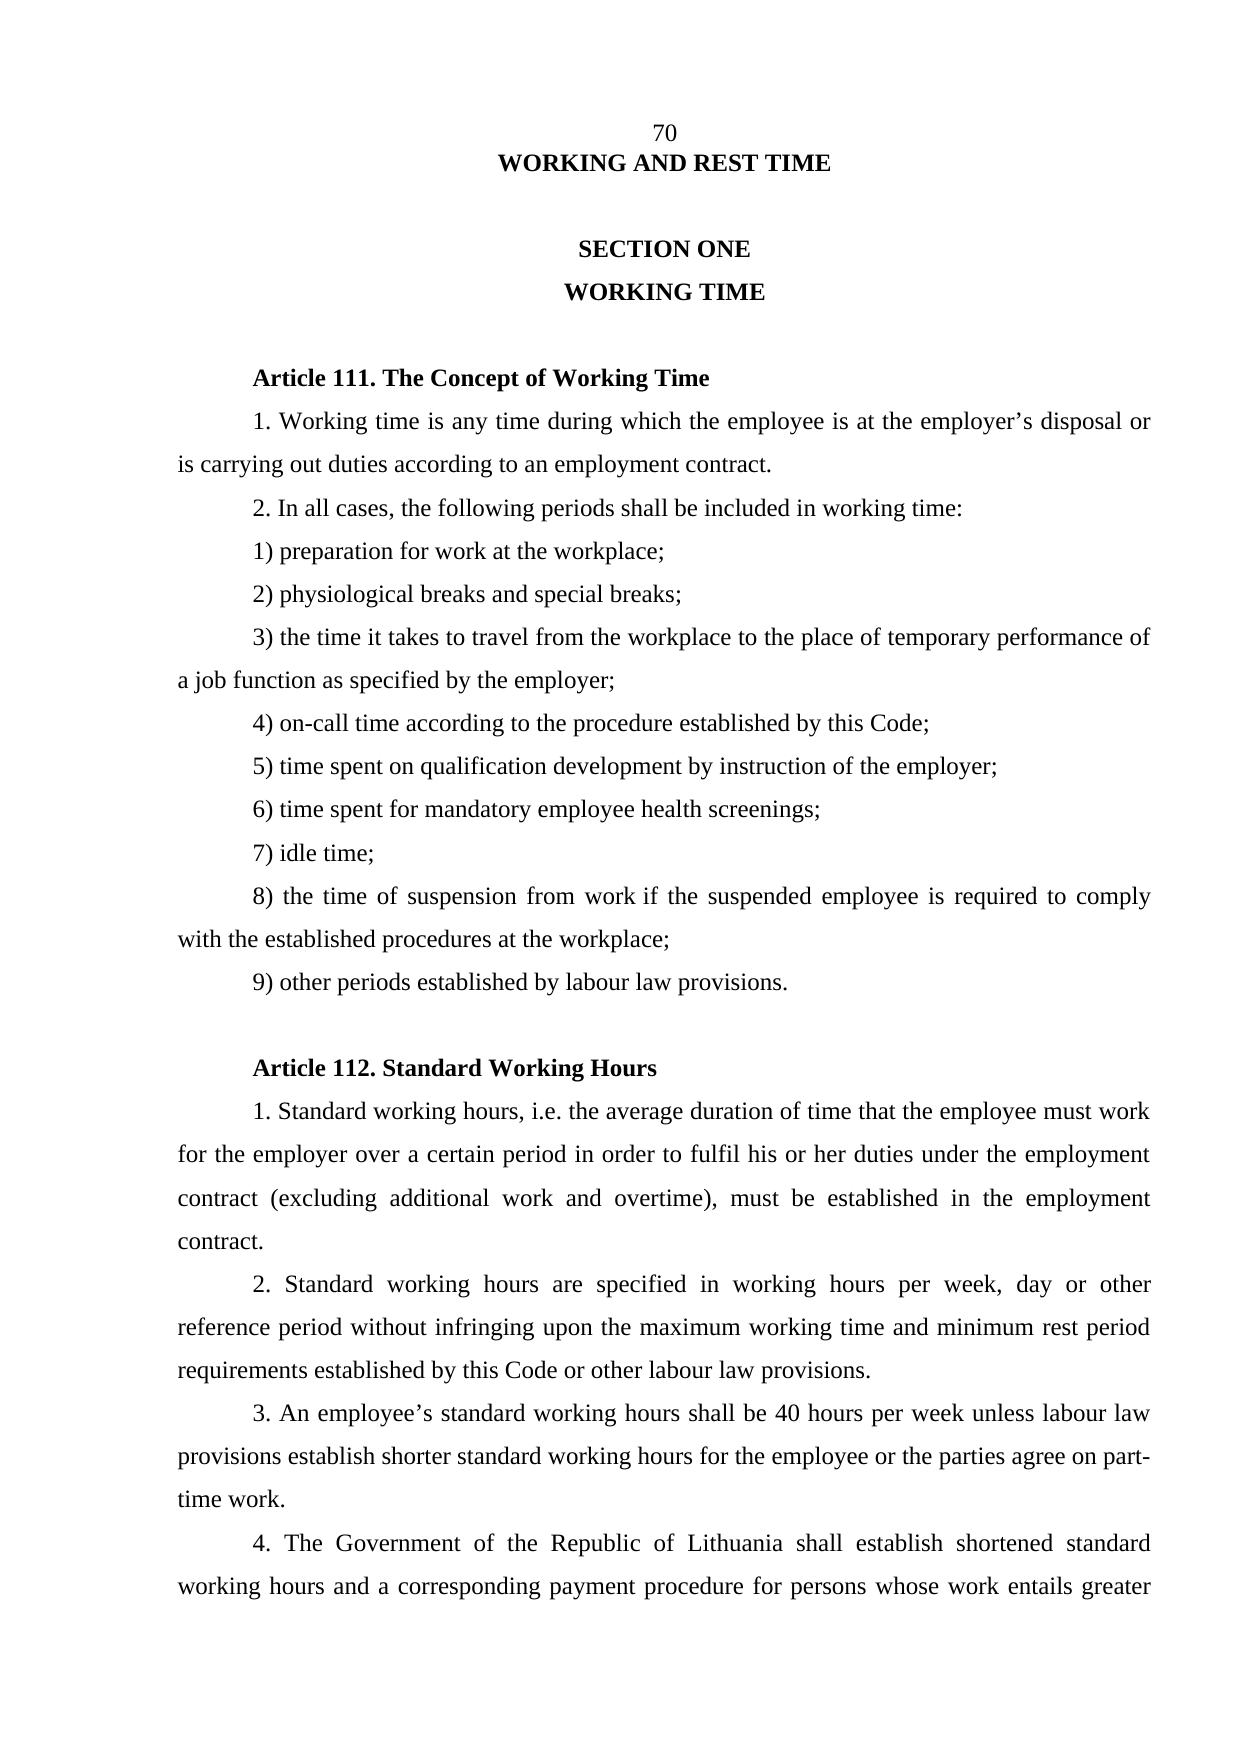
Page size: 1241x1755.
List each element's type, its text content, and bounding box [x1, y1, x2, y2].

text 1. Working time is any time during which the employee is at the employer’s disposal or is carrying out duties according to an employment contract. [177, 406, 1152, 478]
text 1) preparation for work at the workplace; [177, 536, 1152, 564]
text 2. In all cases, the following periods shall be included in working time: [177, 493, 1152, 521]
text WORKING TIME [177, 277, 1152, 306]
text 9) other periods established by labour law provisions. [177, 967, 1152, 996]
text 2. Standard working hours are specified in working hours per week, day or other reference period without infringing upon the maximum working time and minimum rest period requirements established by this Code or other labour law provisions. [177, 1269, 1152, 1384]
text 3. An employee’s standard working hours shall be 40 hours per week unless labour law provisions establish shorter standard working hours for the employee or the parties agree on part-time work. [177, 1398, 1152, 1513]
text 1. Standard working hours, i.e. the average duration of time that the employee must work for the employer over a certain period in order to fulfil his or her duties under the employment contract (excluding additional work and overtime), must be established in the employment contract. [177, 1096, 1152, 1254]
text Article 112. Standard Working Hours [177, 1053, 1152, 1082]
text Article 111. The Concept of Working Time [177, 363, 1152, 392]
text 4. The Government of the Republic of Lithuania shall establish shortened standard working hours and a corresponding payment procedure for persons whose work entails greater [177, 1528, 1152, 1599]
text 5) time spent on qualification development by instruction of the employer; [177, 751, 1152, 780]
text SECTION ONE [177, 234, 1152, 263]
text 7) idle time; [177, 838, 1152, 866]
text 4) on-call time according to the procedure established by this Code; [177, 708, 1152, 737]
text 2) physiological breaks and special breaks; [177, 579, 1152, 608]
text 6) time spent for mandatory employee health screenings; [177, 794, 1152, 823]
text 8) the time of suspension from work if the suspended employee is required to comply with the established procedures at the workplace; [177, 881, 1152, 953]
text 3) the time it takes to travel from the workplace to the place of temporary performance of a job function as specified by the employer; [177, 622, 1152, 694]
text WORKING AND REST TIME [177, 148, 1152, 176]
